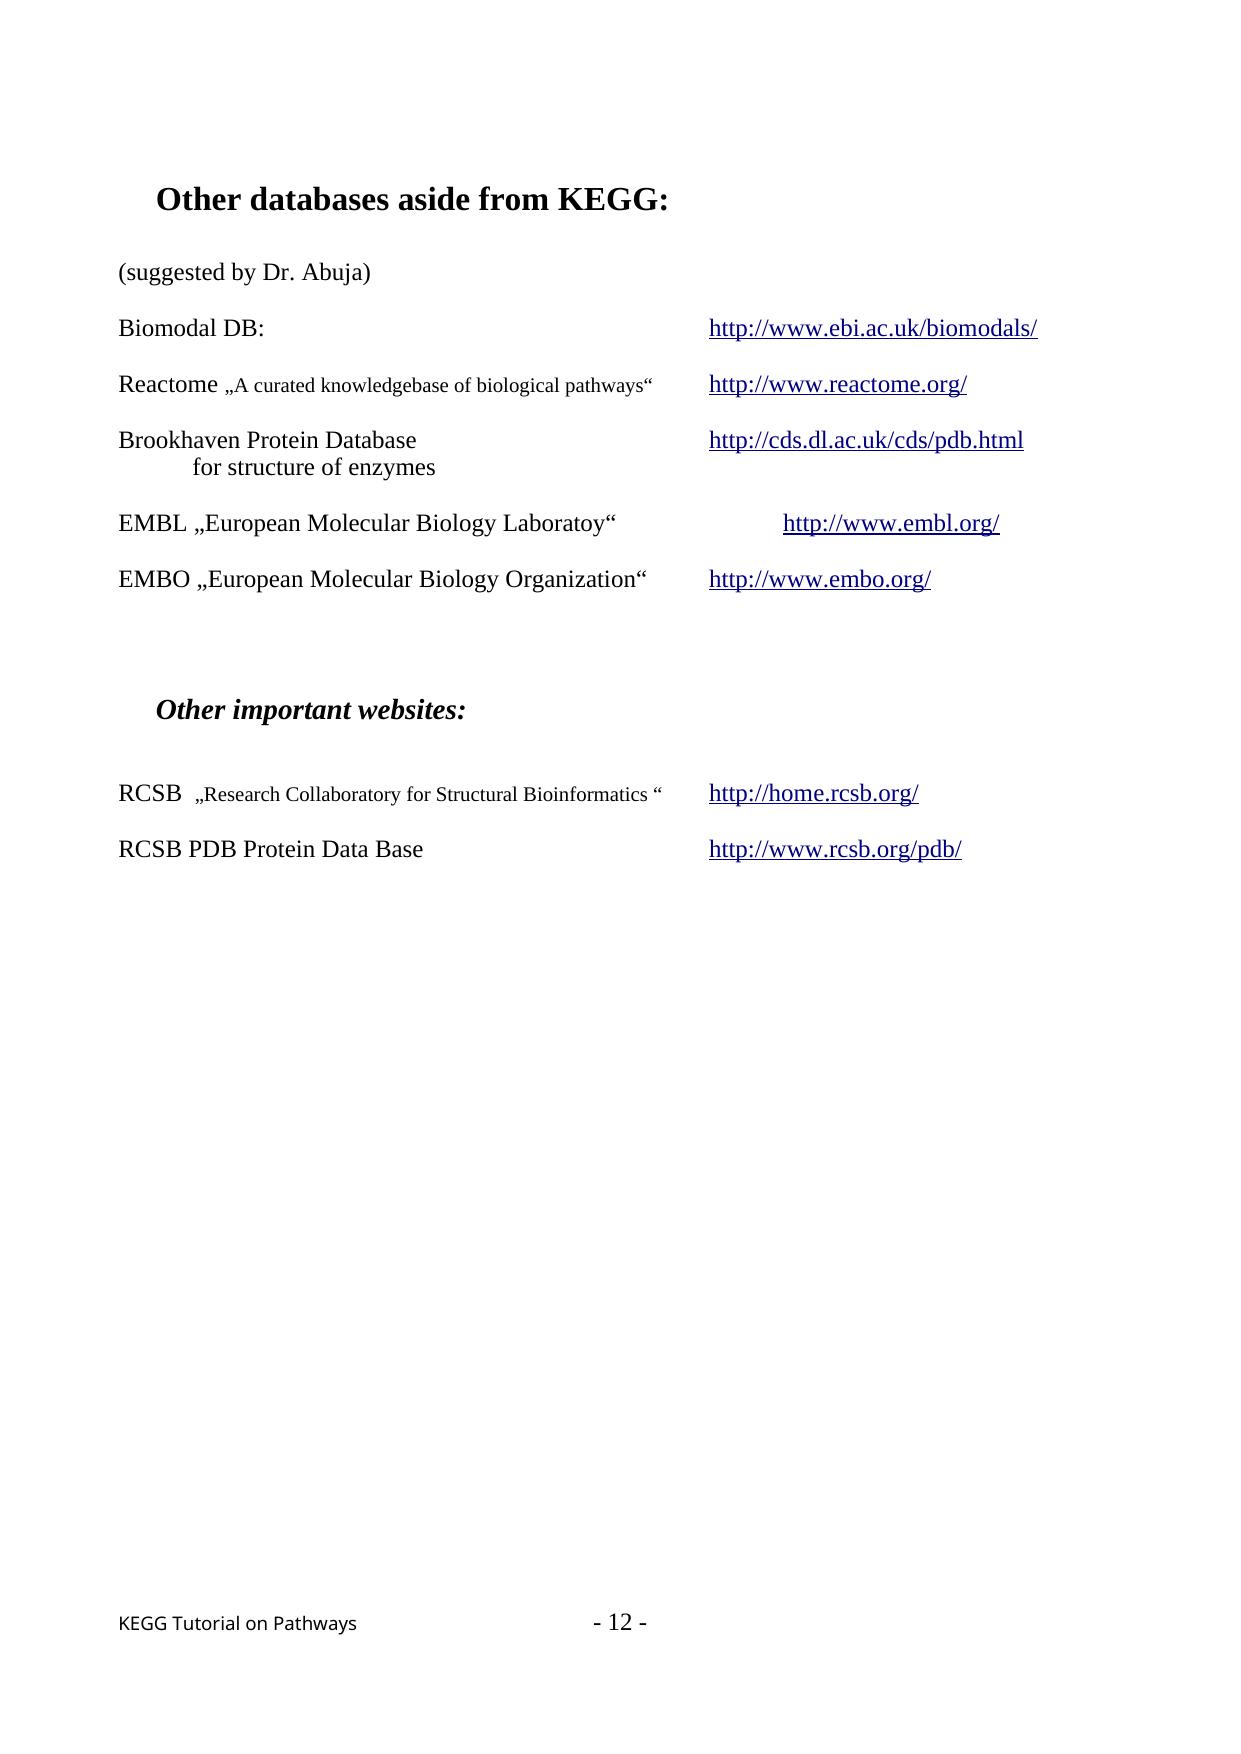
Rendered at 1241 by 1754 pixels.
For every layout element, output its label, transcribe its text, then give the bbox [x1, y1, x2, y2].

text Reactome „A curated knowledgebase of biological pathways“ http://www.reactome.org/ [118, 370, 1122, 397]
text EMBL „European Molecular Biology Laboratoy“ http://www.embl.org/ EMBO „European Molecular Biology Organization“ http://www.embo.org/ [118, 509, 1122, 593]
text (suggested by Dr. Abuja) Biomodal DB: http://www.ebi.ac.uk/biomodals/ [118, 258, 1122, 341]
text for structure of enzymes [118, 453, 1122, 481]
text RCSB „Research Collaboratory for Structural Bioinformatics “ http://home.rcsb.org/ [118, 779, 1122, 807]
subtitle Other databases aside from KEGG: [118, 143, 1122, 217]
text RCSB PDB Protein Data Base http://www.rcsb.org/pdb/ [118, 835, 1122, 863]
text Brookhaven Protein Database http://cds.dl.ac.uk/cds/pdb.html [118, 426, 1122, 453]
subtitle Other important websites: [118, 693, 1122, 726]
